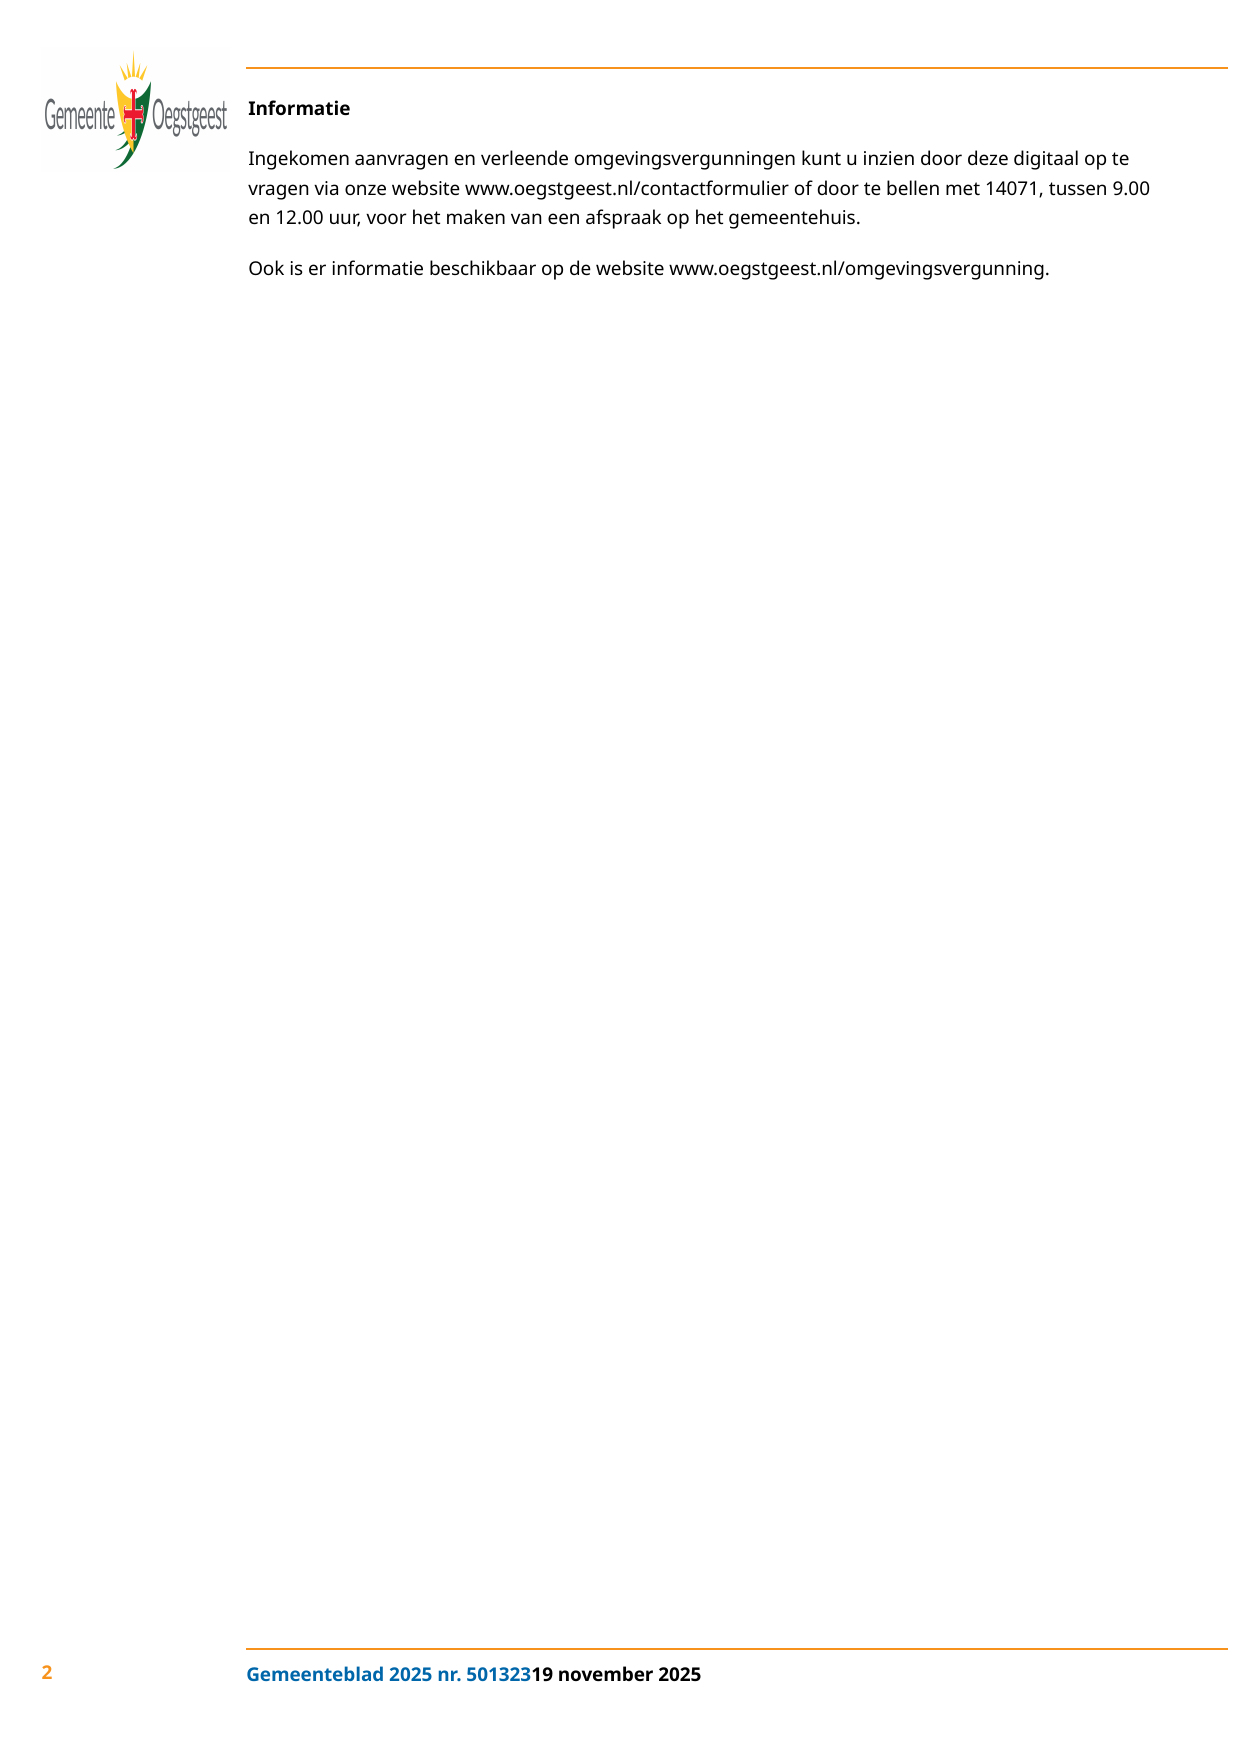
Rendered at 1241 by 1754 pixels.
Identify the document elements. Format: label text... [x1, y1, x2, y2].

text Ingekomen aanvragen en verleende omgevingsvergunningen kunt u inzien door deze digitaal op te vragen via onze website www.oegstgeest.nl/contactformulier of door te bellen met 14071, tussen 9.00 en 12.00 uur, voor het maken van een afspraak op het gemeentehuis. [248, 145, 1152, 230]
picture [41, 47, 231, 172]
text Informatie [248, 95, 1152, 121]
text Ook is er informatie beschikbaar op de website www.oegstgeest.nl/omgevingsvergunning. [248, 255, 1152, 281]
